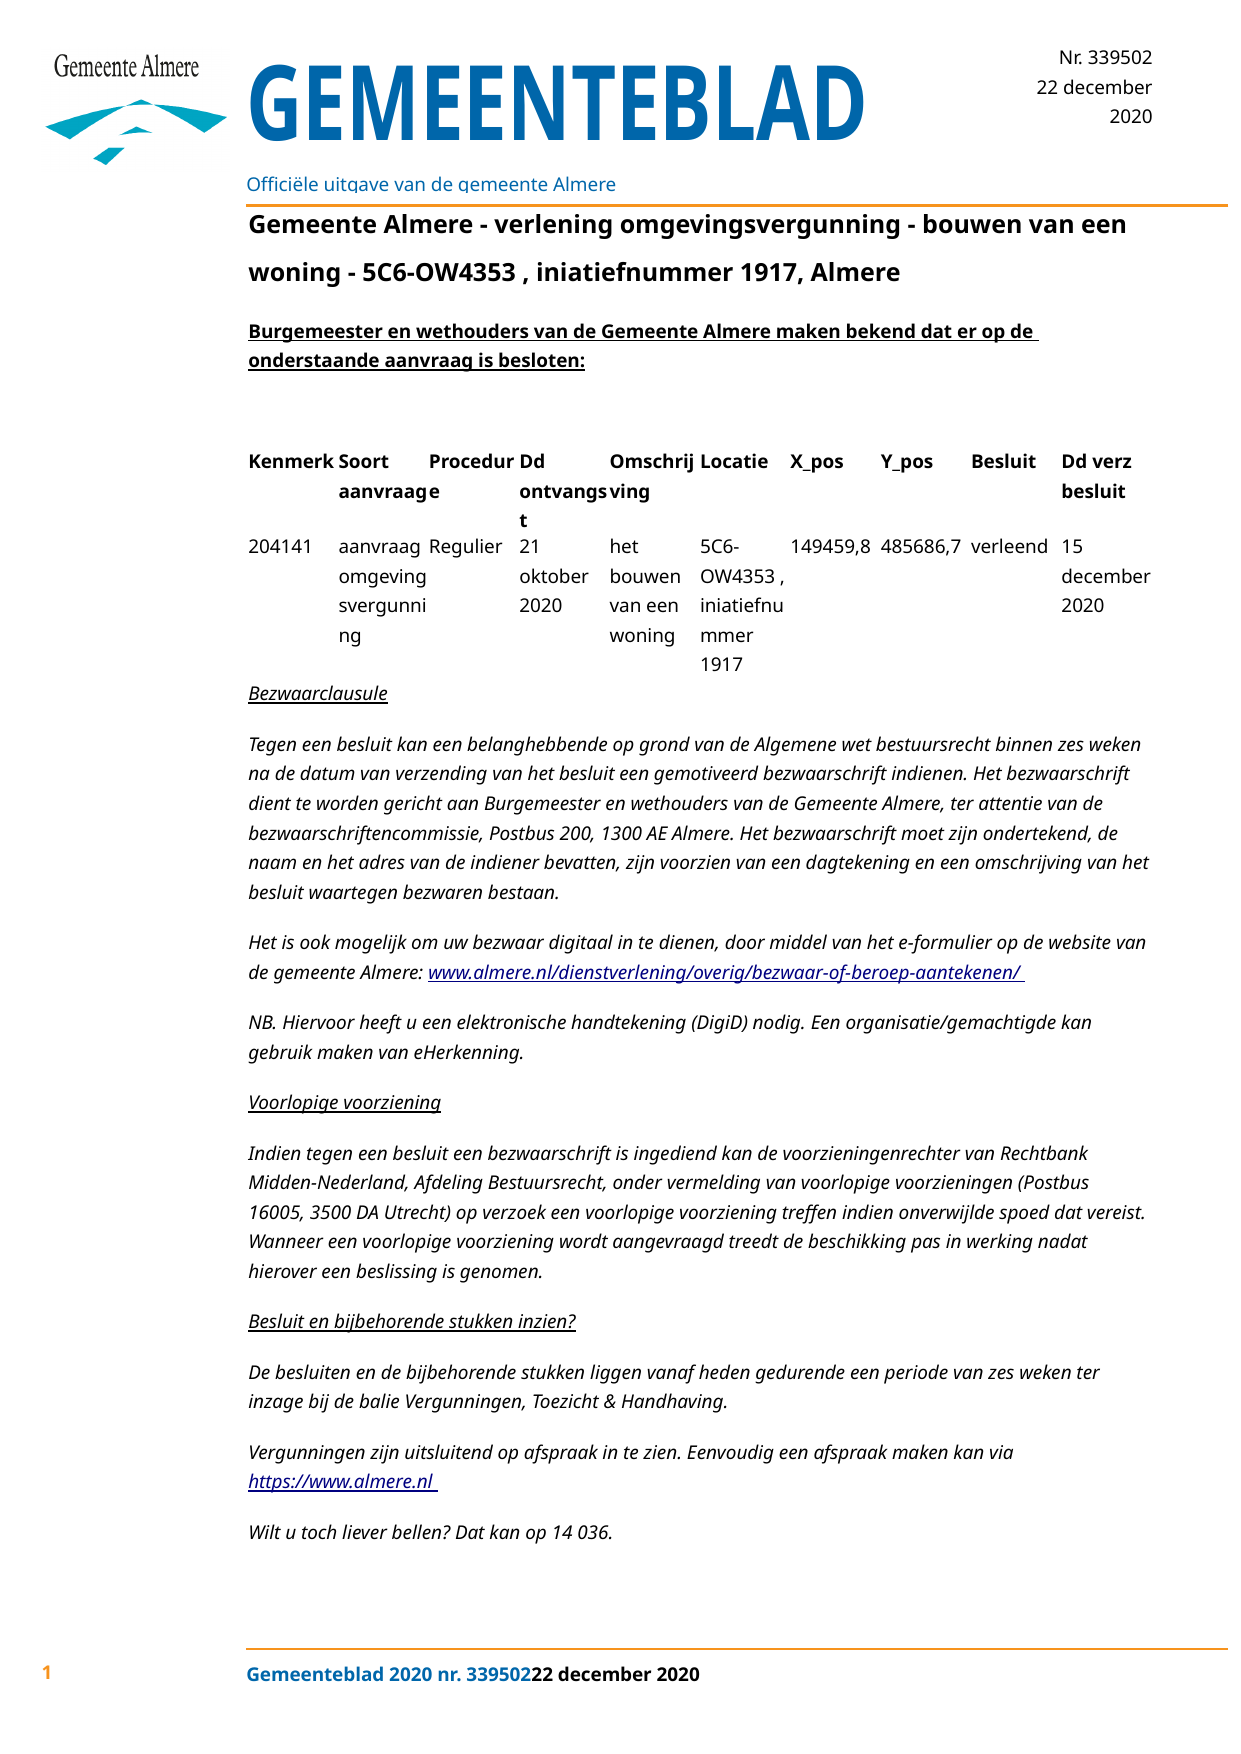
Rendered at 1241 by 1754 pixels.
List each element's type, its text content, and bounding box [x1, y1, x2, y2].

text Wilt u toch liever bellen? Dat kan op 14 036. [248, 1519, 1152, 1545]
table_cell 485686,7 [881, 533, 971, 677]
table_cell het bouwen van een woning [609, 533, 700, 677]
table_cell 21 oktober 2020 [519, 533, 609, 677]
text Voorlopige voorziening [248, 1089, 1152, 1115]
table_header Locatie [700, 449, 790, 533]
table_header Procedure [429, 449, 519, 533]
table_cell aanvraag omgevingsvergunning [338, 533, 429, 677]
text Burgemeester en wethouders van de Gemeente Almere maken bekend dat er op de onderstaande aanvraag is besloten: [248, 318, 1152, 373]
table_header Soort aanvraag [338, 449, 429, 533]
table_header Kenmerk [248, 449, 338, 533]
table_cell 149459,8 [790, 533, 881, 677]
text Tegen een besluit kan een belanghebbende op grond van de Algemene wet bestuursrecht binnen zes weken na de datum van verzending van het besluit een gemotiveerd bezwaarschrift indienen. Het bezwaarschrift dient te worden gericht aan Burgemeester en wethouders van de Gemeente Almere, ter attentie van de bezwaarschriftencommissie, Postbus 200, 1300 AE Almere. Het bezwaarschrift moet zijn ondertekend, de naam en het adres van de indiener bevatten, zijn voorzien van een dagtekening en een omschrijving van het besluit waartegen bezwaren bestaan. [248, 731, 1152, 905]
text NB. Hiervoor heeft u een elektronische handtekening (DigiD) nodig. Een organisatie/gemachtigde kan gebruik maken van eHerkenning. [248, 1009, 1152, 1065]
text Bezwaarclausule [248, 681, 1152, 706]
table_cell Regulier [429, 533, 519, 677]
table_header Dd ontvangst [519, 449, 609, 533]
text Gemeente Almere - verlening omgevingsvergunning - bouwen van een woning - 5C6-OW4353 , iniatiefnummer 1917, Almere [248, 207, 1152, 288]
text Het is ook mogelijk om uw bezwaar digitaal in te dienen, door middel van het e-formulier op de website van de gemeente Almere: www.almere.nl/dienstverlening/overig/bezwaar-of-beroep-aantekenen/ [248, 929, 1152, 985]
table_cell 204141 [248, 533, 338, 677]
text Besluit en bijbehorende stukken inzien? [248, 1308, 1152, 1334]
table_header Y_pos [881, 449, 971, 533]
table_header X_pos [790, 449, 881, 533]
table_header Besluit [971, 449, 1061, 533]
text De besluiten en de bijbehorende stukken liggen vanaf heden gedurende een periode van zes weken ter inzage bij de balie Vergunningen, Toezicht & Handhaving. [248, 1359, 1152, 1414]
text Vergunningen zijn uitsluitend op afspraak in te zien. Eenvoudig een afspraak maken kan via https://www.almere.nl [248, 1439, 1152, 1494]
table_cell verleend [971, 533, 1061, 677]
table_cell 5C6-OW4353 , iniatiefnummer 1917 [700, 533, 790, 677]
table_header Omschrijving [609, 449, 700, 533]
picture [41, 47, 231, 172]
table_cell 15 december 2020 [1061, 533, 1152, 677]
table_header Dd verz besluit [1061, 449, 1152, 533]
text Indien tegen een besluit een bezwaarschrift is ingediend kan de voorzieningenrechter van Rechtbank Midden-Nederland, Afdeling Bestuursrecht, onder vermelding van voorlopige voorzieningen (Postbus 16005, 3500 DA Utrecht) op verzoek een voorlopige voorziening treffen indien onverwijlde spoed dat vereist. Wanneer een voorlopige voorziening wordt aangevraagd treedt de beschikking pas in werking nadat hierover een beslissing is genomen. [248, 1140, 1152, 1284]
